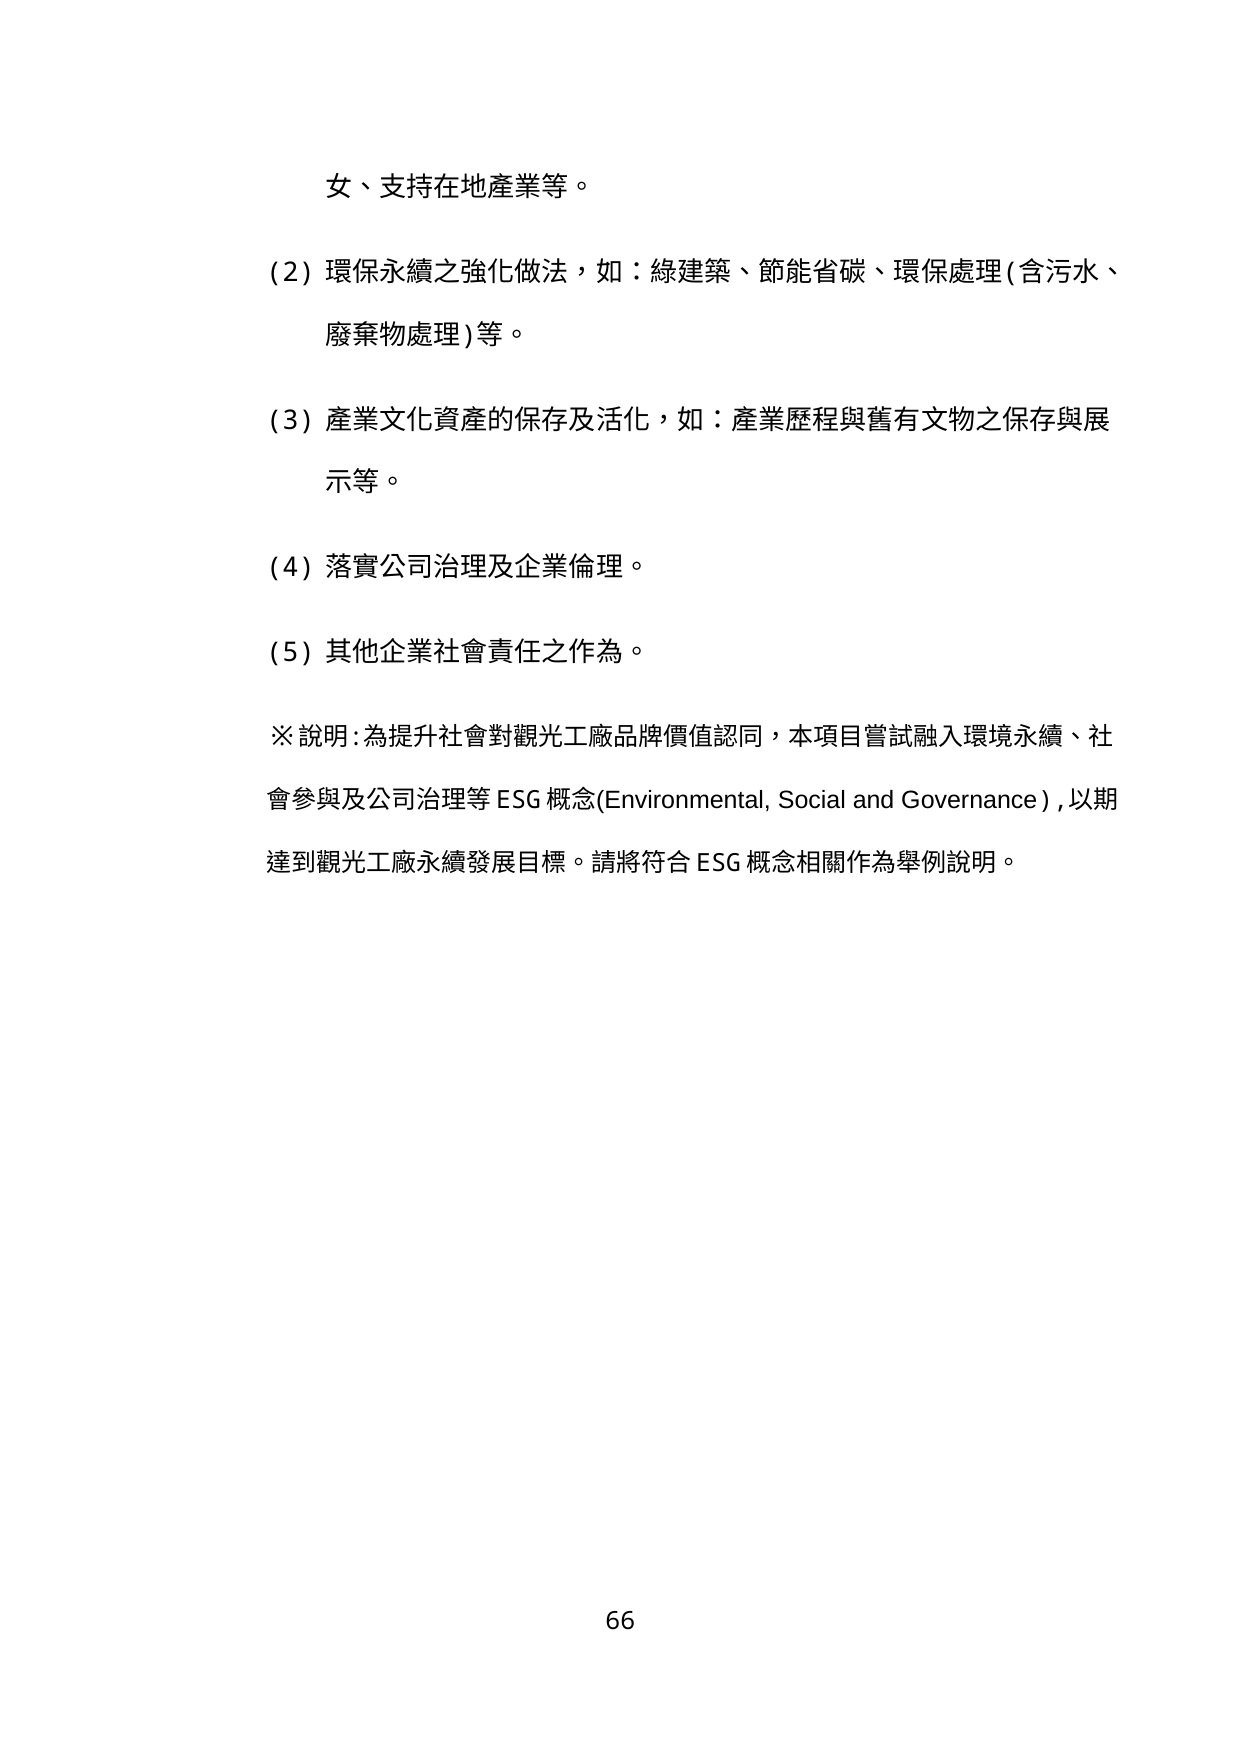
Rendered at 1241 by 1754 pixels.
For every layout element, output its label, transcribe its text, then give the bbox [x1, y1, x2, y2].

list 環保永續之強化做法，如：綠建築、節能省碳、環保處理(含污水、廢棄物處理)等。 [266, 228, 1122, 353]
list 落實公司治理及企業倫理。 [266, 523, 1122, 586]
text ※說明:為提升社會對觀光工廠品牌價值認同，本項目嘗試融入環境永續、社會參與及公司治理等ESG概念(Environmental, Social and Governance),以期達到觀光工廠永續發展目標。請將符合ESG概念相關作為舉例說明。 [266, 693, 1122, 881]
list 女、支持在地產業等。 [266, 143, 1122, 206]
list 產業文化資產的保存及活化，如：產業歷程與舊有文物之保存與展示等。 [266, 376, 1122, 501]
list 其他企業社會責任之作為。 [266, 608, 1122, 671]
